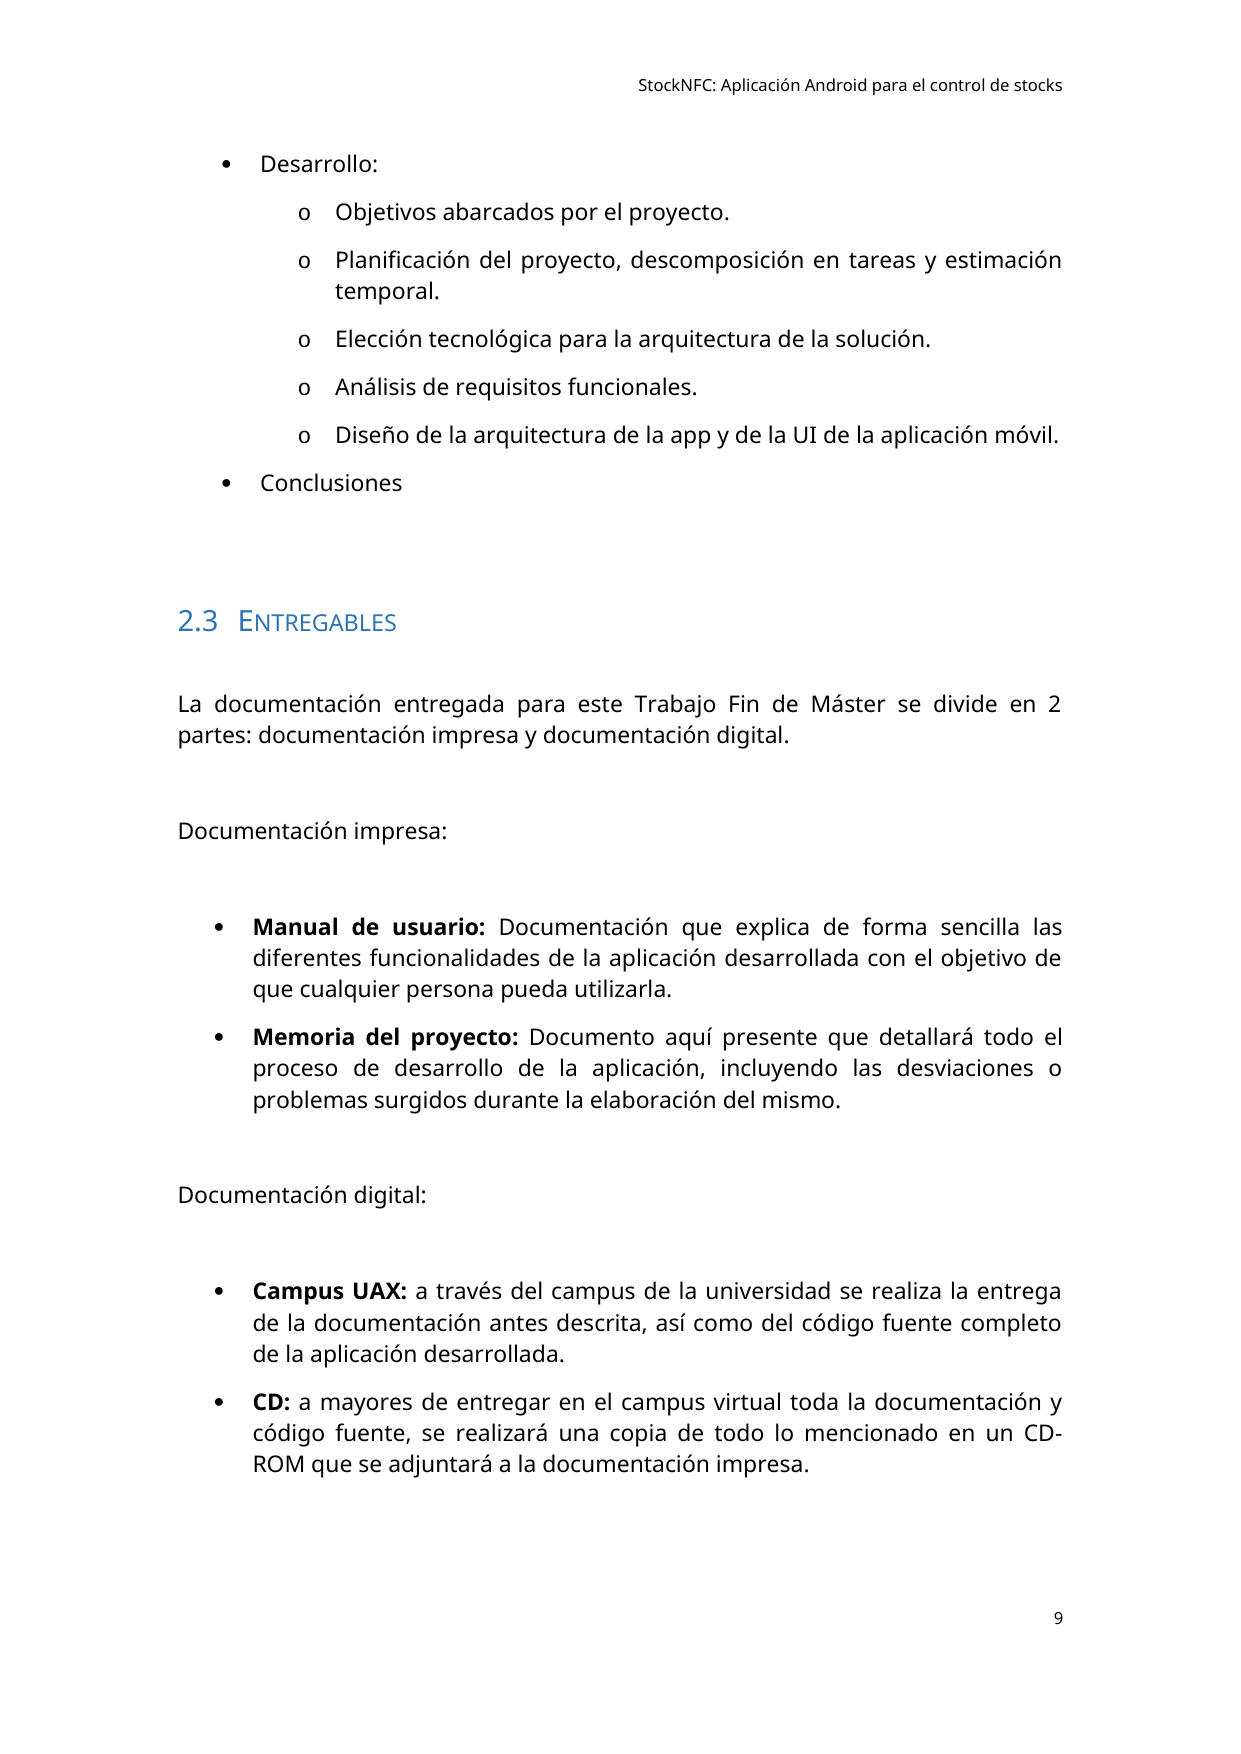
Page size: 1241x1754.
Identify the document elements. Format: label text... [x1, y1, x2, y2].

text Documentación impresa: [177, 815, 1063, 846]
list Objetivos abarcados por el proyecto. [297, 196, 1063, 227]
list Diseño de la arquitectura de la app y de la UI de la aplicación móvil. [297, 419, 1063, 450]
text Documentación digital: [177, 1179, 1063, 1211]
list CD: a mayores de entregar en el campus virtual toda la documentación y código fuente, se realizará una copia de todo lo mencionado en un CD-ROM que se adjuntará a la documentación impresa. [215, 1386, 1063, 1479]
list Campus UAX: a través del campus de la universidad se realiza la entrega de la documentación antes descrita, así como del código fuente completo de la aplicación desarrollada. [215, 1275, 1063, 1369]
list Conclusiones [222, 467, 1063, 498]
list Manual de usuario: Documentación que explica de forma sencilla las diferentes funcionalidades de la aplicación desarrollada con el objetivo de que cualquier persona pueda utilizarla. [215, 911, 1063, 1004]
list Memoria del proyecto: Documento aquí presente que detallará todo el proceso de desarrollo de la aplicación, incluyendo las desviaciones o problemas surgidos durante la elaboración del mismo. [215, 1021, 1063, 1115]
subtitle Entregables [177, 600, 1063, 640]
list Elección tecnológica para la arquitectura de la solución. [297, 323, 1063, 354]
list Desarrollo: [222, 148, 1063, 179]
list Planificación del proyecto, descomposición en tareas y estimación temporal. [297, 243, 1063, 306]
text La documentación entregada para este Trabajo Fin de Máster se divide en 2 partes: documentación impresa y documentación digital. [177, 688, 1063, 750]
list Análisis de requisitos funcionales. [297, 371, 1063, 402]
